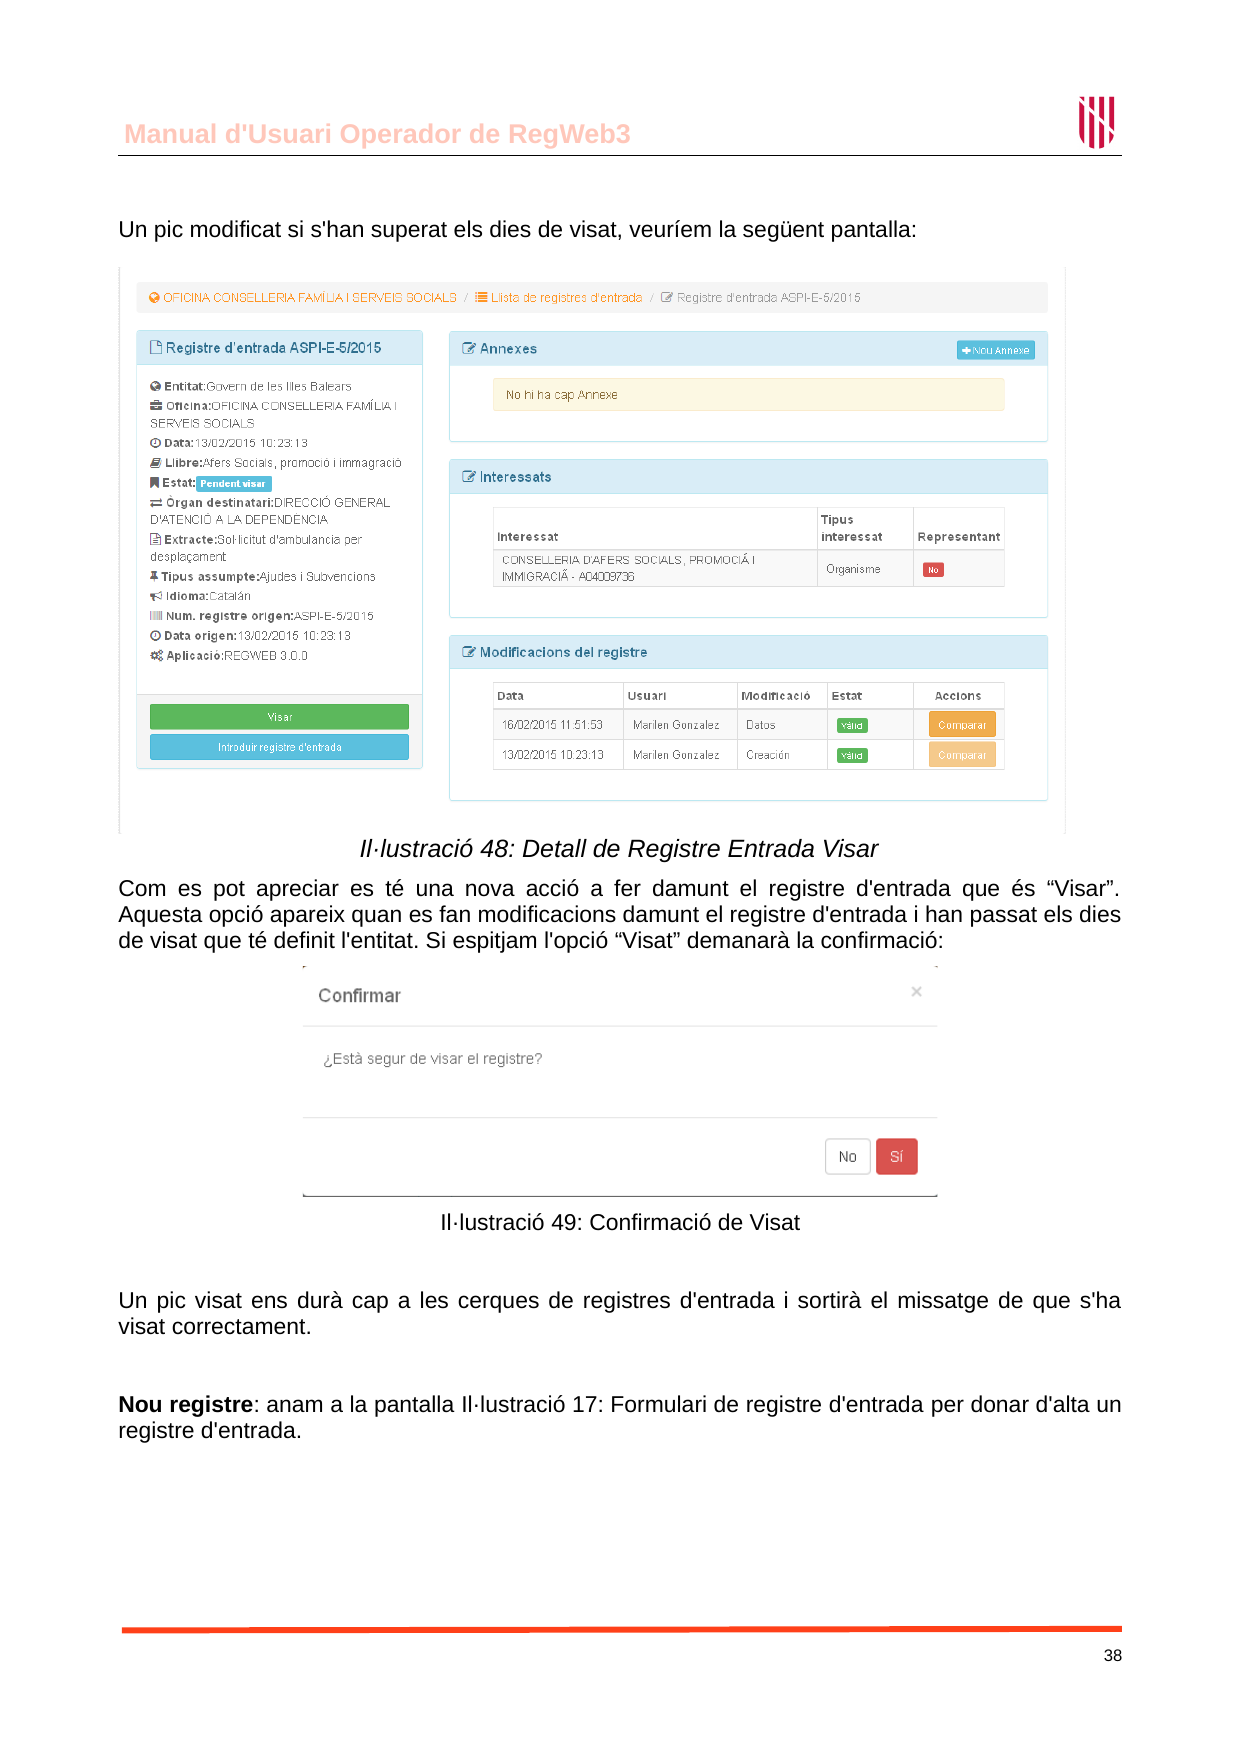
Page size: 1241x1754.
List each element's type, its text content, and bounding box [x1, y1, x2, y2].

text Il·lustració 49: Confirmació de Visat [118, 1209, 1122, 1236]
picture [302, 966, 938, 1197]
picture [118, 267, 1066, 834]
text Un pic visat ens durà cap a les cerques de registres d'entrada i sortirà el missatge de que s'ha visat correctament. [118, 1287, 1122, 1339]
text Il·lustració 48: Detall de Registre Entrada Visar [118, 834, 1122, 862]
text Un pic modificat si s'han superat els dies de visat, veuríem la següent pantalla: [118, 216, 1122, 242]
text Com es pot apreciar es té una nova acció a fer damunt el registre d'entrada que és “Visar”. Aquesta opció apareix quan es fan modificacions damunt el registre d'entrada i han passat els dies de visat que té definit l'entitat. Si espitjam l'opció “Visat” demanarà la confirmació: [118, 875, 1122, 954]
text Nou registre: anam a la pantalla Il·lustració 17: Formulari de registre d'entrada per donar d'alta un registre d'entrada. [118, 1391, 1122, 1444]
picture [1076, 94, 1117, 150]
